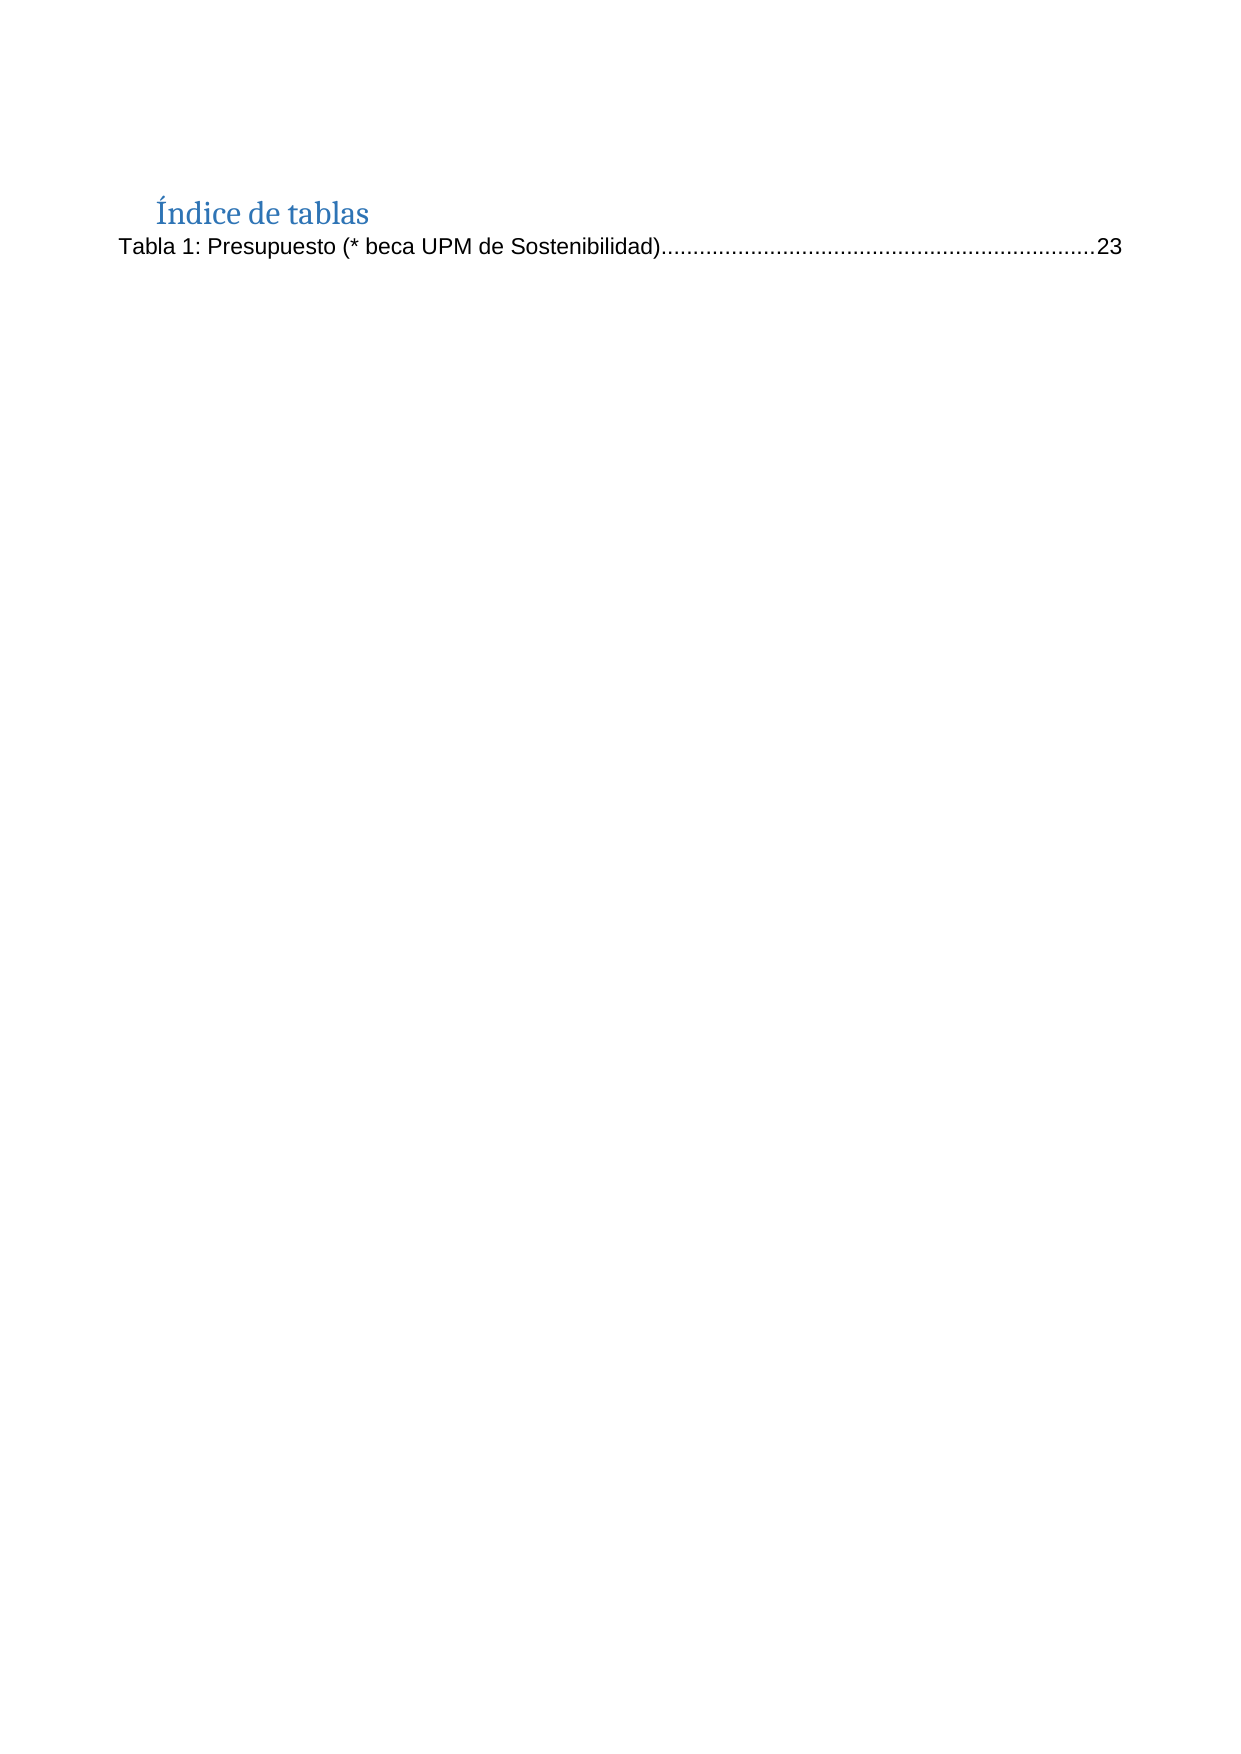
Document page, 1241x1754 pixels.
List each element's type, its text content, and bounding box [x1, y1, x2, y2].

text Tabla 1: Presupuesto (* beca UPM de Sostenibilidad) 23 [118, 233, 1122, 259]
subtitle Índice de tablas [156, 194, 1122, 233]
